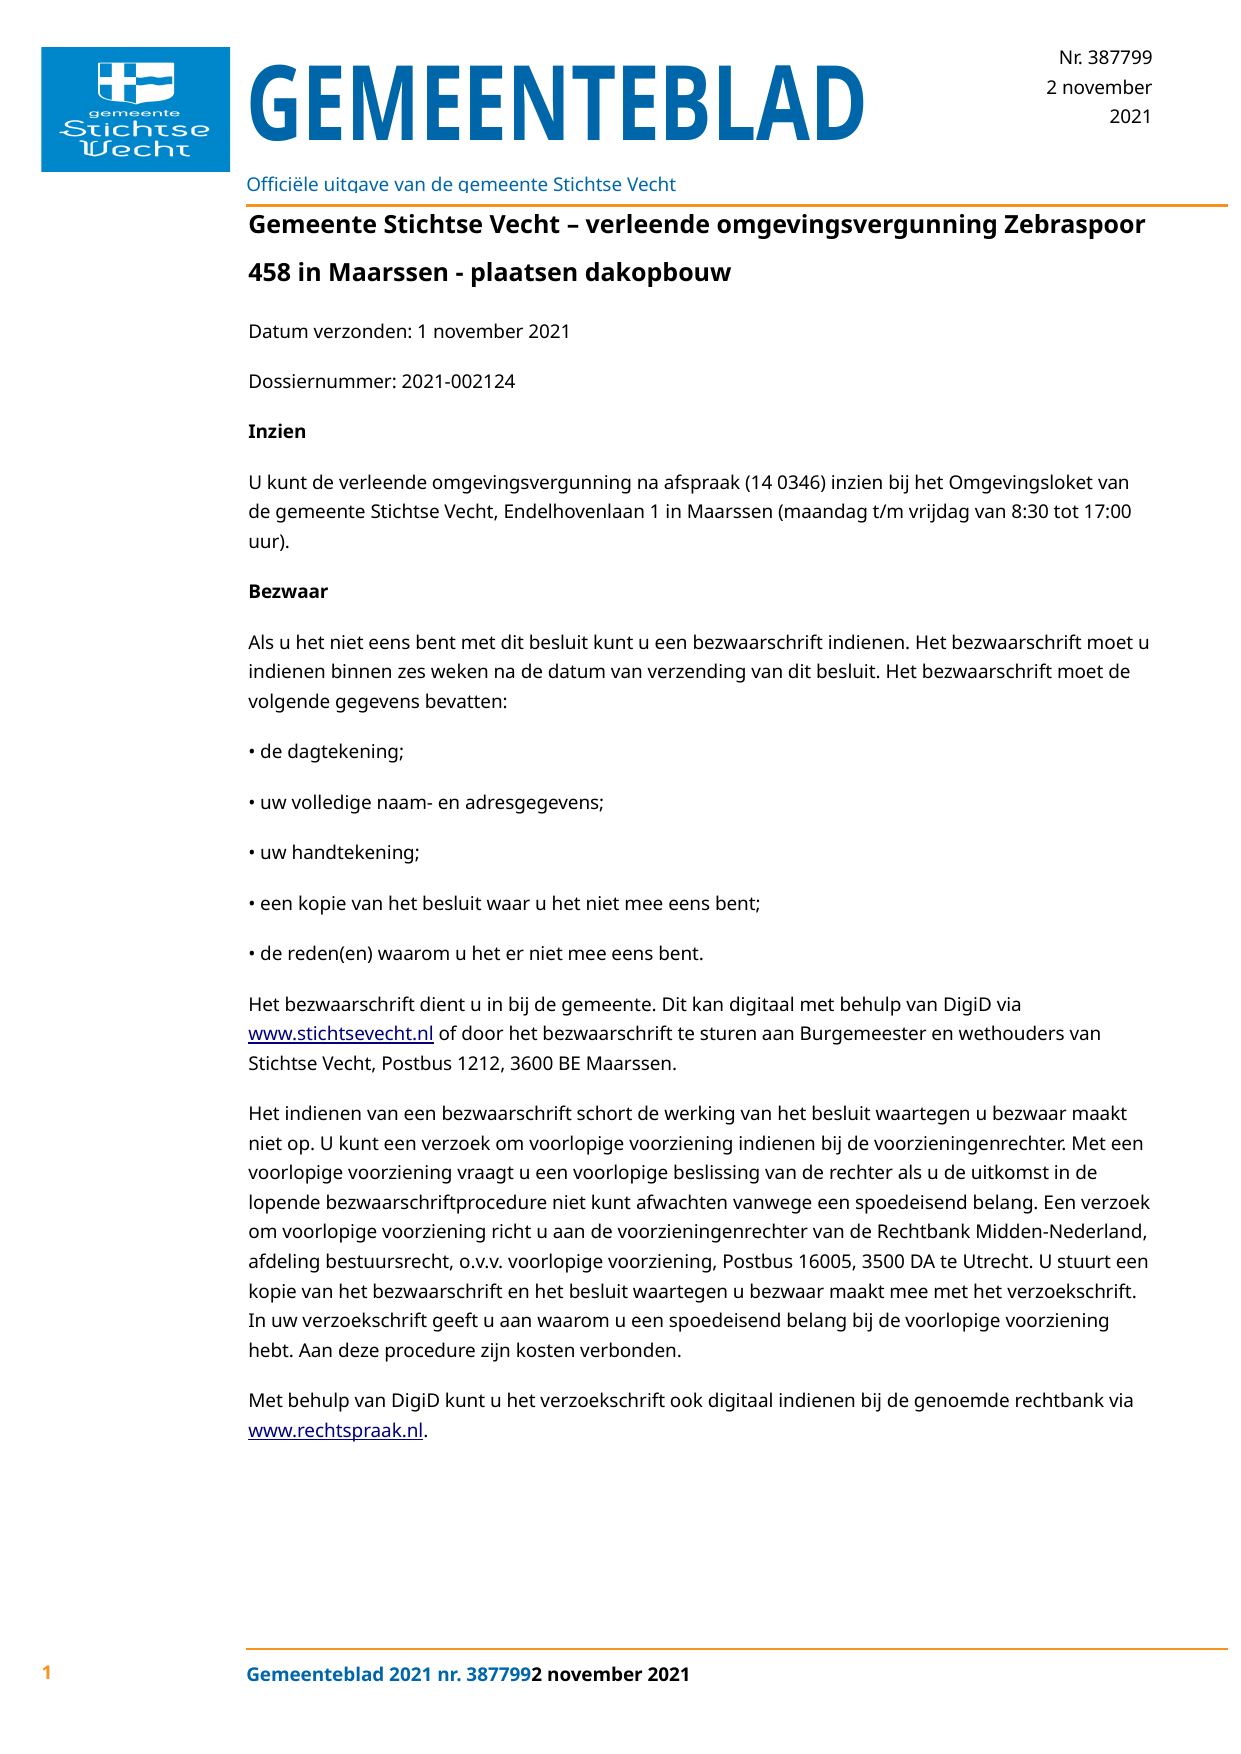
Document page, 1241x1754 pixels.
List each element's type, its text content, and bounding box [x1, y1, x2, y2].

text Met behulp van DigiD kunt u het verzoekschrift ook digitaal indienen bij de genoemde rechtbank via www.rechtspraak.nl. [248, 1387, 1152, 1443]
text • uw handtekening; [248, 839, 1152, 865]
text • een kopie van het besluit waar u het niet mee eens bent; [248, 890, 1152, 916]
text • de dagtekening; [248, 739, 1152, 764]
text Gemeente Stichtse Vecht – verleende omgevingsvergunning Zebraspoor 458 in Maarssen - plaatsen dakopbouw [248, 207, 1152, 288]
picture [99, 63, 135, 101]
text • uw volledige naam- en adresgegevens; [248, 789, 1152, 815]
picture [137, 63, 174, 103]
text Datum verzonden: 1 november 2021 [248, 318, 1152, 344]
text Het indienen van een bezwaarschrift schort de werking van het besluit waartegen u bezwaar maakt niet op. U kunt een verzoek om voorlopige voorziening indienen bij de voorzieningenrechter. Met een voorlopige voorziening vraagt u een voorlopige beslissing van de rechter als u de uitkomst in de lopende bezwaarschriftprocedure niet kunt afwachten vanwege een spoedeisend belang. Een verzoek om voorlopige voorziening richt u aan de voorzieningenrechter van de Rechtbank Midden-Nederland, afdeling bestuursrecht, o.v.v. voorlopige voorziening, Postbus 16005, 3500 DA te Utrecht. U stuurt een kopie van het bezwaarschrift en het besluit waartegen u bezwaar maakt mee met het verzoekschrift. In uw verzoekschrift geeft u aan waarom u een spoedeisend belang bij de voorlopige voorziening hebt. Aan deze procedure zijn kosten verbonden. [248, 1100, 1152, 1363]
text U kunt de verleende omgevingsvergunning na afspraak (14 0346) inzien bij het Omgevingsloket van de gemeente Stichtse Vecht, Endelhovenlaan 1 in Maarssen (maandag t/m vrijdag van 8:30 tot 17:00 uur). [248, 469, 1152, 554]
text • de reden(en) waarom u het er niet mee eens bent. [248, 940, 1152, 966]
text Dossiernummer: 2021-002124 [248, 368, 1152, 394]
text Als u het niet eens bent met dit besluit kunt u een bezwaarschrift indienen. Het bezwaarschrift moet u indienen binnen zes weken na de datum van verzending van dit besluit. Het bezwaarschrift moet de volgende gegevens bevatten: [248, 629, 1152, 714]
text Bezwaar [248, 579, 1152, 604]
text Inzien [248, 419, 1152, 444]
text Het bezwaarschrift dient u in bij de gemeente. Dit kan digitaal met behulp van DigiD via www.stichtsevecht.nl of door het bezwaarschrift te sturen aan Burgemeester en wethouders van Stichtse Vecht, Postbus 1212, 3600 BE Maarssen. [248, 991, 1152, 1076]
